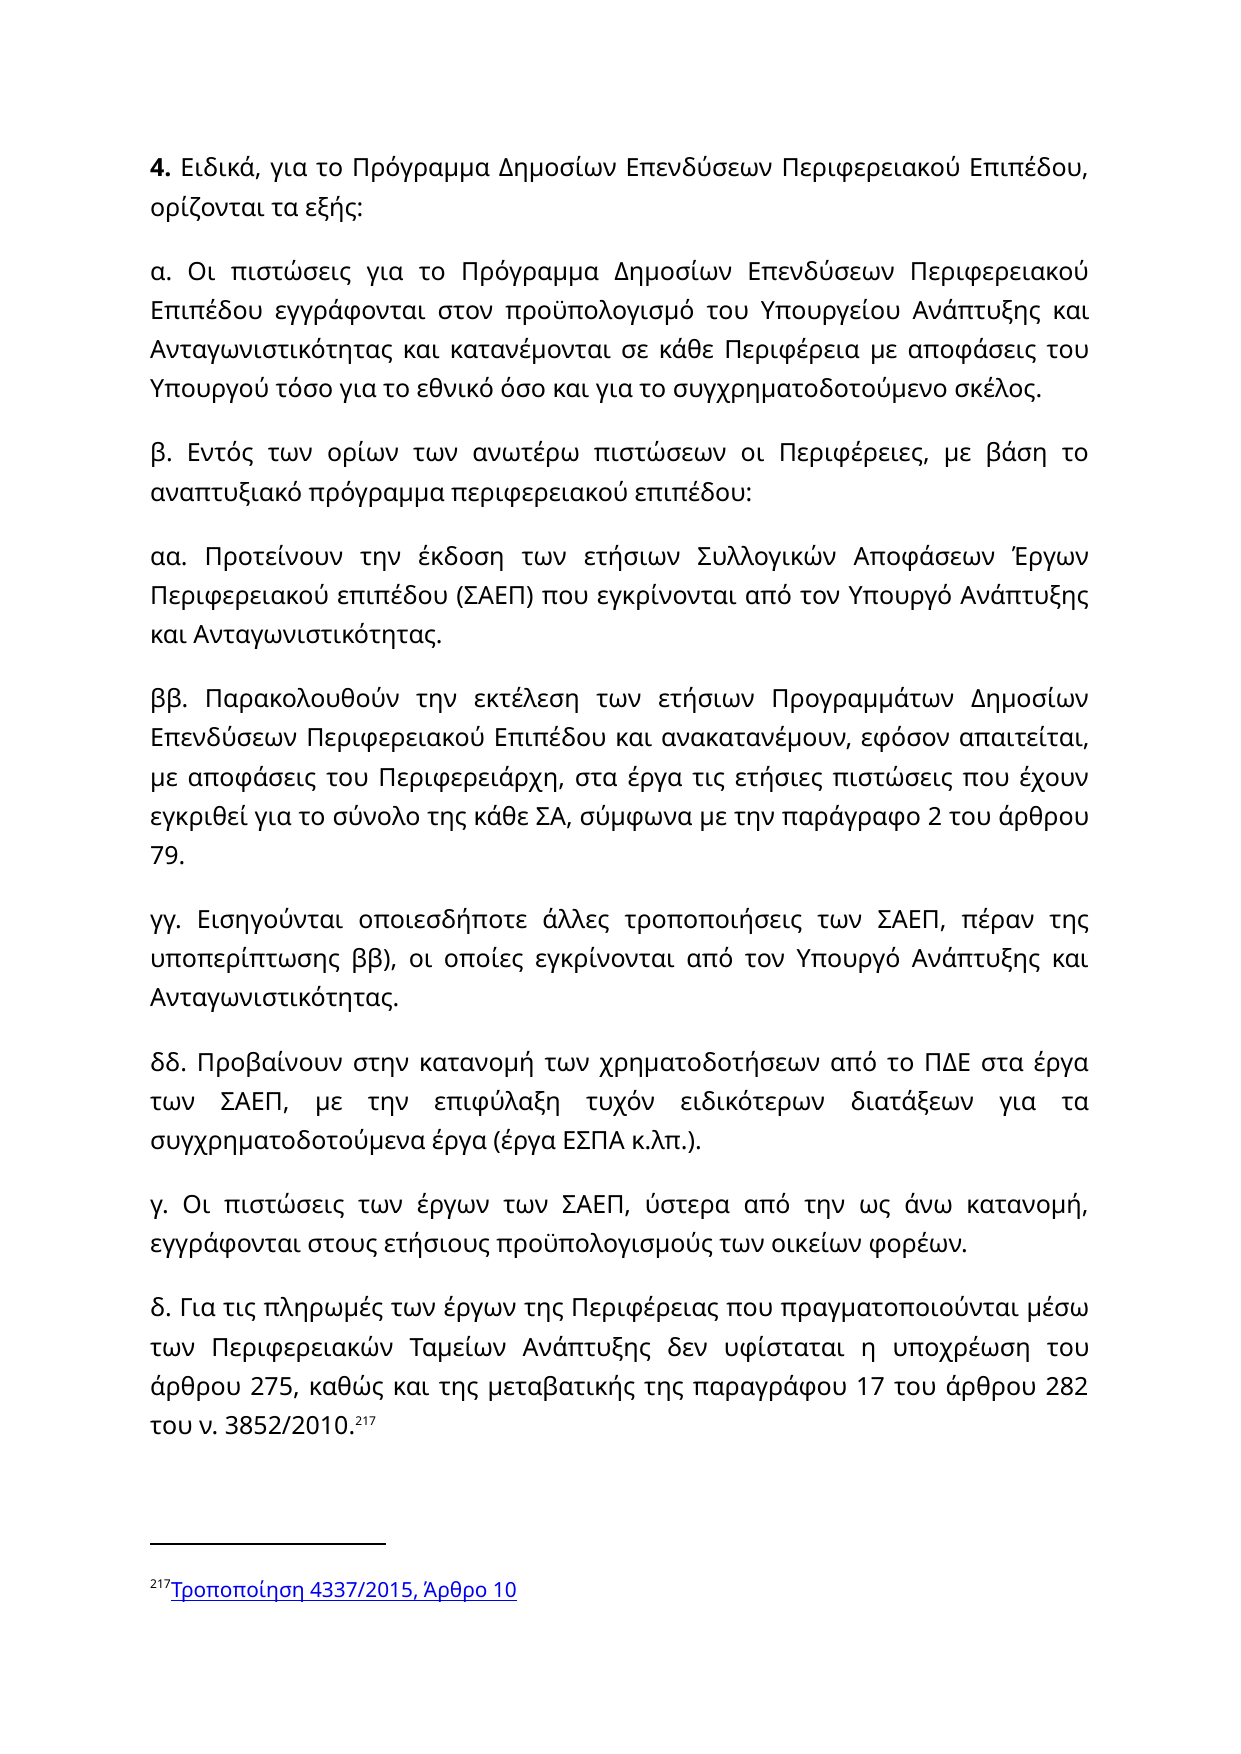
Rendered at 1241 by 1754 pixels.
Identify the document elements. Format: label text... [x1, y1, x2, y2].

text 4. Ειδικά, για το Πρόγραμμα Δημοσίων Επενδύσεων Περιφερειακού Επιπέδου, ορίζονται τα εξής: [150, 150, 1090, 223]
text αα. Προτείνουν την έκδοση των ετήσιων Συλλογικών Αποφάσεων Έργων Περιφερειακού επιπέδου (ΣΑΕΠ) που εγκρίνονται από τον Υπουργό Ανάπτυξης και Ανταγωνιστικότητας. [150, 538, 1090, 651]
text γγ. Εισηγούνται οποιεσδήποτε άλλες τροποποιήσεις των ΣΑΕΠ, πέραν της υποπερίπτωσης ββ), οι οποίες εγκρίνονται από τον Υπουργό Ανάπτυξης και Ανταγωνιστικότητας. [150, 902, 1090, 1014]
text ββ. Παρακολουθούν την εκτέλεση των ετήσιων Προγραμμάτων Δημοσίων Επενδύσεων Περιφερειακού Επιπέδου και ανακατανέμουν, εφόσον απαιτείται, με αποφάσεις του Περιφερειάρχη, στα έργα τις ετήσιες πιστώσεις που έχουν εγκριθεί για το σύνολο της κάθε ΣΑ, σύμφωνα με την παράγραφο 2 του άρθρου 79. [150, 681, 1090, 872]
text δδ. Προβαίνουν στην κατανομή των χρηματοδοτήσεων από το ΠΔΕ στα έργα των ΣΑΕΠ, με την επιφύλαξη τυχόν ειδικότερων διατάξεων για τα συγχρηματοδοτούμενα έργα (έργα ΕΣΠΑ κ.λπ.). [150, 1044, 1090, 1157]
text α. Οι πιστώσεις για το Πρόγραμμα Δημοσίων Επενδύσεων Περιφερειακού Επιπέδου εγγράφονται στον προϋπολογισμό του Υπουργείου Ανάπτυξης και Ανταγωνιστικότητας και κατανέμονται σε κάθε Περιφέρεια με αποφάσεις του Υπουργού τόσο για το εθνικό όσο και για το συγχρηματοδοτούμενο σκέλος. [150, 253, 1090, 405]
text β. Εντός των ορίων των ανωτέρω πιστώσεων οι Περιφέρειες, με βάση το αναπτυξιακό πρόγραμμα περιφερειακού επιπέδου: [150, 435, 1090, 508]
text Τροποποίηση 4337/2015, Άρθρο 10 [150, 1576, 1090, 1604]
text γ. Οι πιστώσεις των έργων των ΣΑΕΠ, ύστερα από την ως άνω κατανομή, εγγράφονται στους ετήσιους προϋπολογισμούς των οικείων φορέων. [150, 1187, 1090, 1260]
text δ. Για τις πληρωμές των έργων της Περιφέρειας που πραγματοποιούνται μέσω των Περιφερειακών Ταμείων Ανάπτυξης δεν υφίσταται η υποχρέωση του άρθρου 275, καθώς και της μεταβατικής της παραγράφου 17 του άρθρου 282 του ν. 3852/2010. [150, 1290, 1090, 1442]
